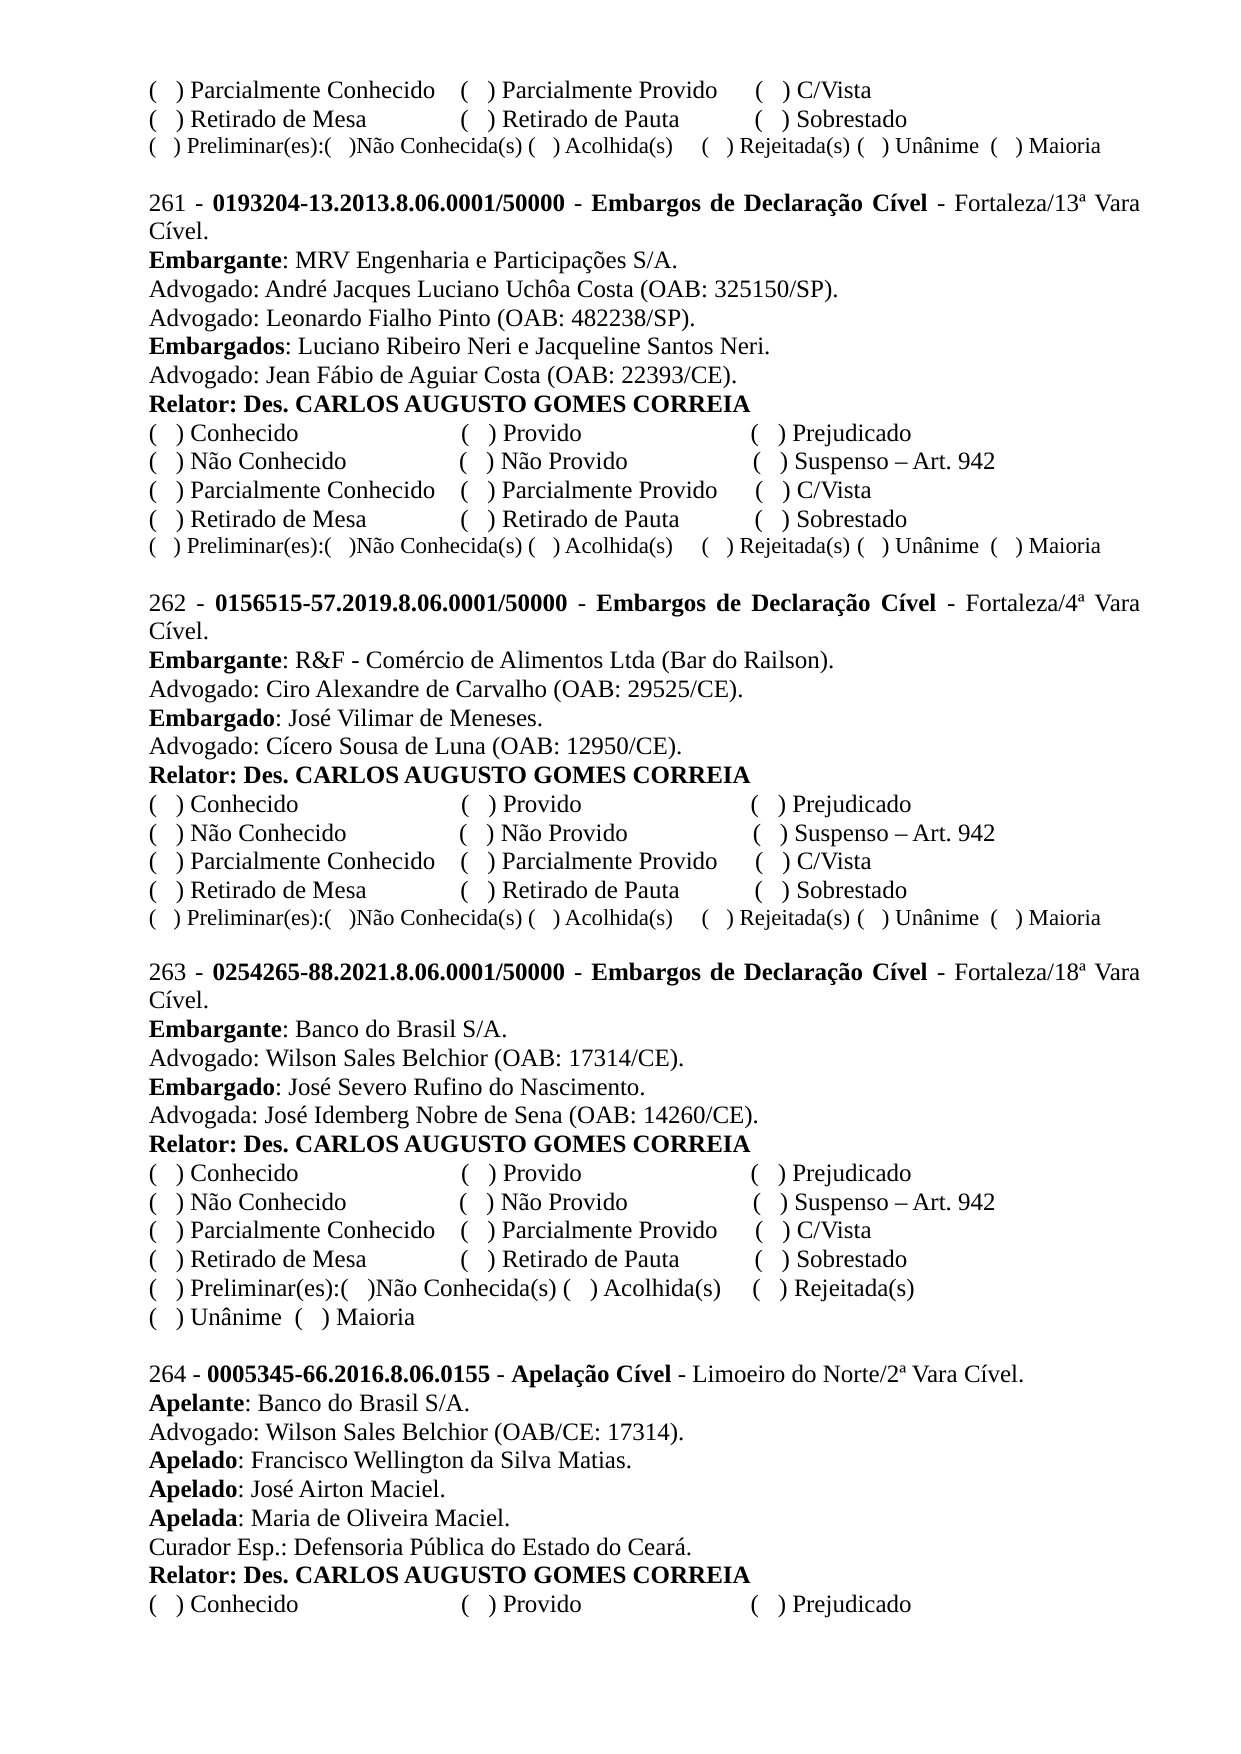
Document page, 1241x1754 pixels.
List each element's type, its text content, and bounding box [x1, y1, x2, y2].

text Apelada: Maria de Oliveira Maciel. [148, 1503, 1141, 1532]
text Relator: Des. CARLOS AUGUSTO GOMES CORREIA [148, 389, 1141, 418]
text ( ) Retirado de Mesa ( ) Retirado de Pauta ( ) Sobrestado [148, 504, 1158, 533]
text Embargado: José Vilimar de Meneses. [148, 703, 1141, 731]
text 264 - 0005345-66.2016.8.06.0155 - Apelação Cível - Limoeiro do Norte/2ª Vara Cível. [148, 1359, 1141, 1388]
text Apelado: Francisco Wellington da Silva Matias. [148, 1445, 1141, 1474]
text ( ) Retirado de Mesa ( ) Retirado de Pauta ( ) Sobrestado [148, 1244, 1158, 1273]
text ( ) Não Conhecido ( ) Não Provido ( ) Suspenso – Art. 942 [148, 818, 1158, 846]
text ( ) Retirado de Mesa ( ) Retirado de Pauta ( ) Sobrestado [148, 875, 1158, 904]
text 262 - 0156515-57.2019.8.06.0001/50000 - Embargos de Declaração Cível - Fortaleza/4ª Vara Cível. [148, 588, 1141, 645]
text Advogado: Jean Fábio de Aguiar Costa (OAB: 22393/CE). [148, 360, 1141, 389]
text Advogado: Leonardo Fialho Pinto (OAB: 482238/SP). [148, 303, 1141, 331]
text 263 - 0254265-88.2021.8.06.0001/50000 - Embargos de Declaração Cível - Fortaleza/18ª Vara Cível. [148, 957, 1141, 1014]
text Embargante: MRV Engenharia e Participações S/A. [148, 245, 1141, 274]
text ( ) Parcialmente Conhecido ( ) Parcialmente Provido ( ) C/Vista [148, 475, 1158, 504]
text ( ) Conhecido ( ) Provido ( ) Prejudicado [148, 418, 1141, 446]
text Advogado: Cícero Sousa de Luna (OAB: 12950/CE). [148, 731, 1141, 760]
text ( ) Preliminar(es):( )Não Conhecida(s) ( ) Acolhida(s) ( ) Rejeitada(s) ( ) Unânime ( ) Maioria [148, 132, 1158, 159]
text 261 - 0193204-13.2013.8.06.0001/50000 - Embargos de Declaração Cível - Fortaleza/13ª Vara Cível. [148, 188, 1141, 245]
text ( ) Unânime ( ) Maioria [148, 1302, 1158, 1330]
text ( ) Preliminar(es):( )Não Conhecida(s) ( ) Acolhida(s) ( ) Rejeitada(s) ( ) Unânime ( ) Maioria [148, 904, 1158, 930]
text Embargante: Banco do Brasil S/A. [148, 1014, 1141, 1043]
text ( ) Parcialmente Conhecido ( ) Parcialmente Provido ( ) C/Vista [148, 846, 1158, 875]
text Embargados: Luciano Ribeiro Neri e Jacqueline Santos Neri. [148, 331, 1141, 360]
text ( ) Conhecido ( ) Provido ( ) Prejudicado [148, 1158, 1141, 1187]
text Advogada: José Idemberg Nobre de Sena (OAB: 14260/CE). [148, 1100, 1141, 1129]
text ( ) Parcialmente Conhecido ( ) Parcialmente Provido ( ) C/Vista [148, 1215, 1158, 1244]
text Relator: Des. CARLOS AUGUSTO GOMES CORREIA [148, 760, 1141, 789]
text ( ) Parcialmente Conhecido ( ) Parcialmente Provido ( ) C/Vista [148, 75, 1158, 104]
text Relator: Des. CARLOS AUGUSTO GOMES CORREIA [148, 1560, 1141, 1589]
text ( ) Não Conhecido ( ) Não Provido ( ) Suspenso – Art. 942 [148, 446, 1158, 475]
text Advogado: Wilson Sales Belchior (OAB: 17314/CE). [148, 1043, 1141, 1072]
text Advogado: André Jacques Luciano Uchôa Costa (OAB: 325150/SP). [148, 274, 1141, 303]
text Apelante: Banco do Brasil S/A. [148, 1388, 1141, 1417]
text ( ) Preliminar(es):( )Não Conhecida(s) ( ) Acolhida(s) ( ) Rejeitada(s) ( ) Unânime ( ) Maioria [148, 533, 1158, 559]
text Advogado: Wilson Sales Belchior (OAB/CE: 17314). [148, 1417, 1141, 1445]
text ( ) Não Conhecido ( ) Não Provido ( ) Suspenso – Art. 942 [148, 1187, 1158, 1215]
text Curador Esp.: Defensoria Pública do Estado do Ceará. [148, 1532, 1141, 1560]
text Embargante: R&F - Comércio de Alimentos Ltda (Bar do Railson). [148, 645, 1141, 674]
text Advogado: Ciro Alexandre de Carvalho (OAB: 29525/CE). [148, 674, 1141, 703]
text ( ) Preliminar(es):( )Não Conhecida(s) ( ) Acolhida(s) ( ) Rejeitada(s) [148, 1273, 1158, 1302]
text ( ) Conhecido ( ) Provido ( ) Prejudicado [148, 1589, 1141, 1618]
text ( ) Conhecido ( ) Provido ( ) Prejudicado [148, 789, 1141, 818]
text ( ) Retirado de Mesa ( ) Retirado de Pauta ( ) Sobrestado [148, 104, 1158, 132]
text Apelado: José Airton Maciel. [148, 1474, 1141, 1503]
text Embargado: José Severo Rufino do Nascimento. [148, 1072, 1141, 1100]
text Relator: Des. CARLOS AUGUSTO GOMES CORREIA [148, 1129, 1141, 1158]
